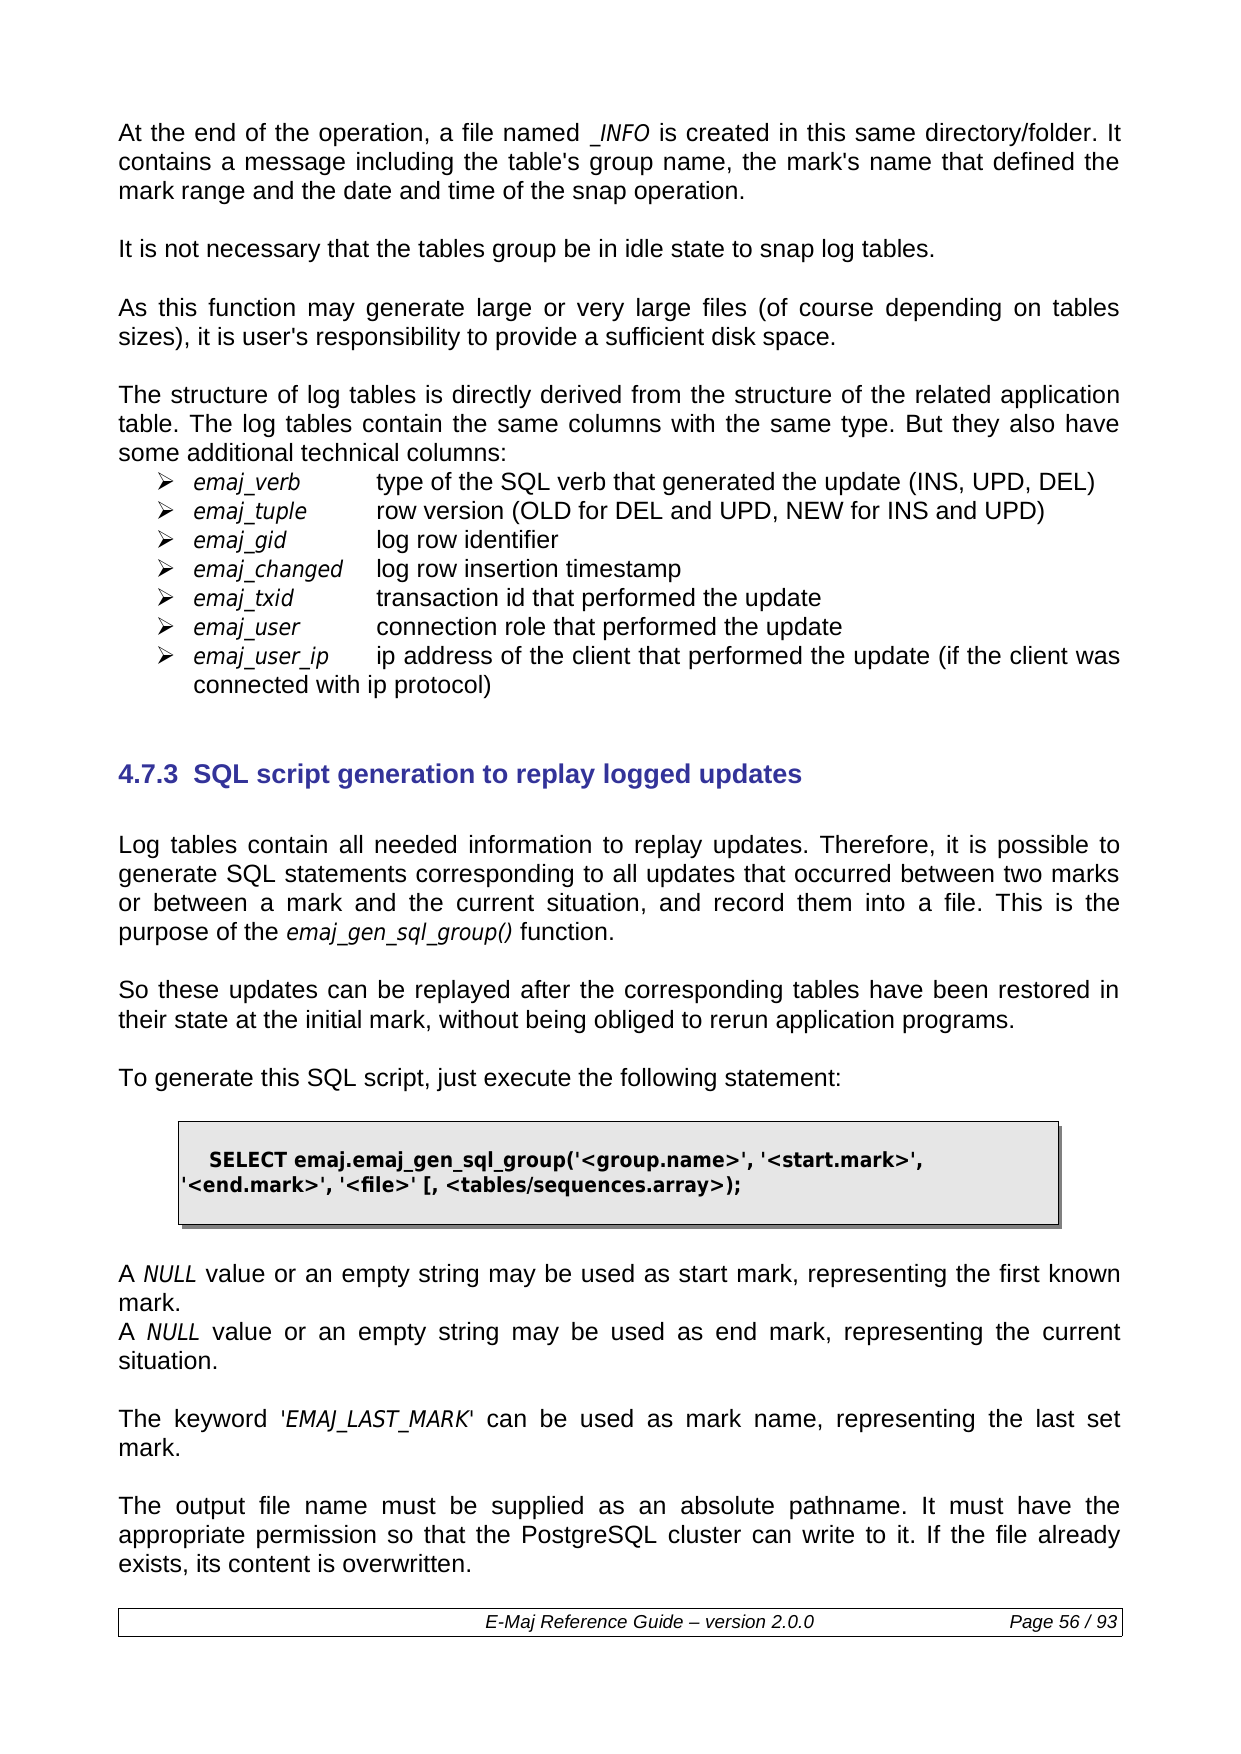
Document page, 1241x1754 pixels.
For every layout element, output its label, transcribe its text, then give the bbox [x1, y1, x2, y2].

text Log tables contain all needed information to replay updates. Therefore, it is possible to generate SQL statements corresponding to all updates that occurred between two marks or between a mark and the current situation, and record them into a file. This is the purpose of the emaj_gen_sql_group() function. [118, 830, 1122, 946]
subtitle SQL script generation to replay logged updates [118, 757, 1122, 788]
list emaj_txid transaction id that performed the update [156, 583, 1122, 612]
text A NULL value or an empty string may be used as start mark, representing the first known mark. [118, 1258, 1122, 1317]
text At the end of the operation, a file named _INFO is created in this same directory/folder. It contains a message including the table's group name, the mark's name that defined the mark range and the date and time of the snap operation. [118, 118, 1122, 205]
text So these updates can be replayed after the corresponding tables have been restored in their state at the initial mark, without being obliged to rerun application programs. [118, 975, 1122, 1033]
list emaj_verb type of the SQL verb that generated the update (INS, UPD, DEL) [156, 467, 1122, 496]
text The output file name must be supplied as an absolute pathname. It must have the appropriate permission so that the PostgreSQL cluster can write to it. If the file already exists, its content is overwritten. [118, 1491, 1122, 1578]
text The keyword 'EMAJ_LAST_MARK' can be used as mark name, representing the last set mark. [118, 1404, 1122, 1462]
list emaj_tuple row version (OLD for DEL and UPD, NEW for INS and UPD) [156, 496, 1122, 525]
text The structure of log tables is directly derived from the structure of the related application table. The log tables contain the same columns with the same type. But they also have some additional technical columns: [118, 380, 1122, 467]
text It is not necessary that the tables group be in idle state to snap log tables. [118, 234, 1122, 263]
list emaj_user connection role that performed the update [156, 612, 1122, 641]
list emaj_user_ip ip address of the client that performed the update (if the client was connected with ip protocol) [156, 641, 1122, 699]
list emaj_gid log row identifier [156, 525, 1122, 554]
text As this function may generate large or very large files (of course depending on tables sizes), it is user's responsibility to provide a sufficient disk space. [118, 292, 1122, 351]
text SELECT emaj.emaj_gen_sql_group('<group.name>', '<start.mark>', '<end.mark>', '<file>' [, <tables/sequences.array>); [179, 1145, 1058, 1194]
text A NULL value or an empty string may be used as end mark, representing the current situation. [118, 1317, 1122, 1375]
list emaj_changed log row insertion timestamp [156, 554, 1122, 583]
text To generate this SQL script, just execute the following statement: [118, 1063, 1122, 1092]
